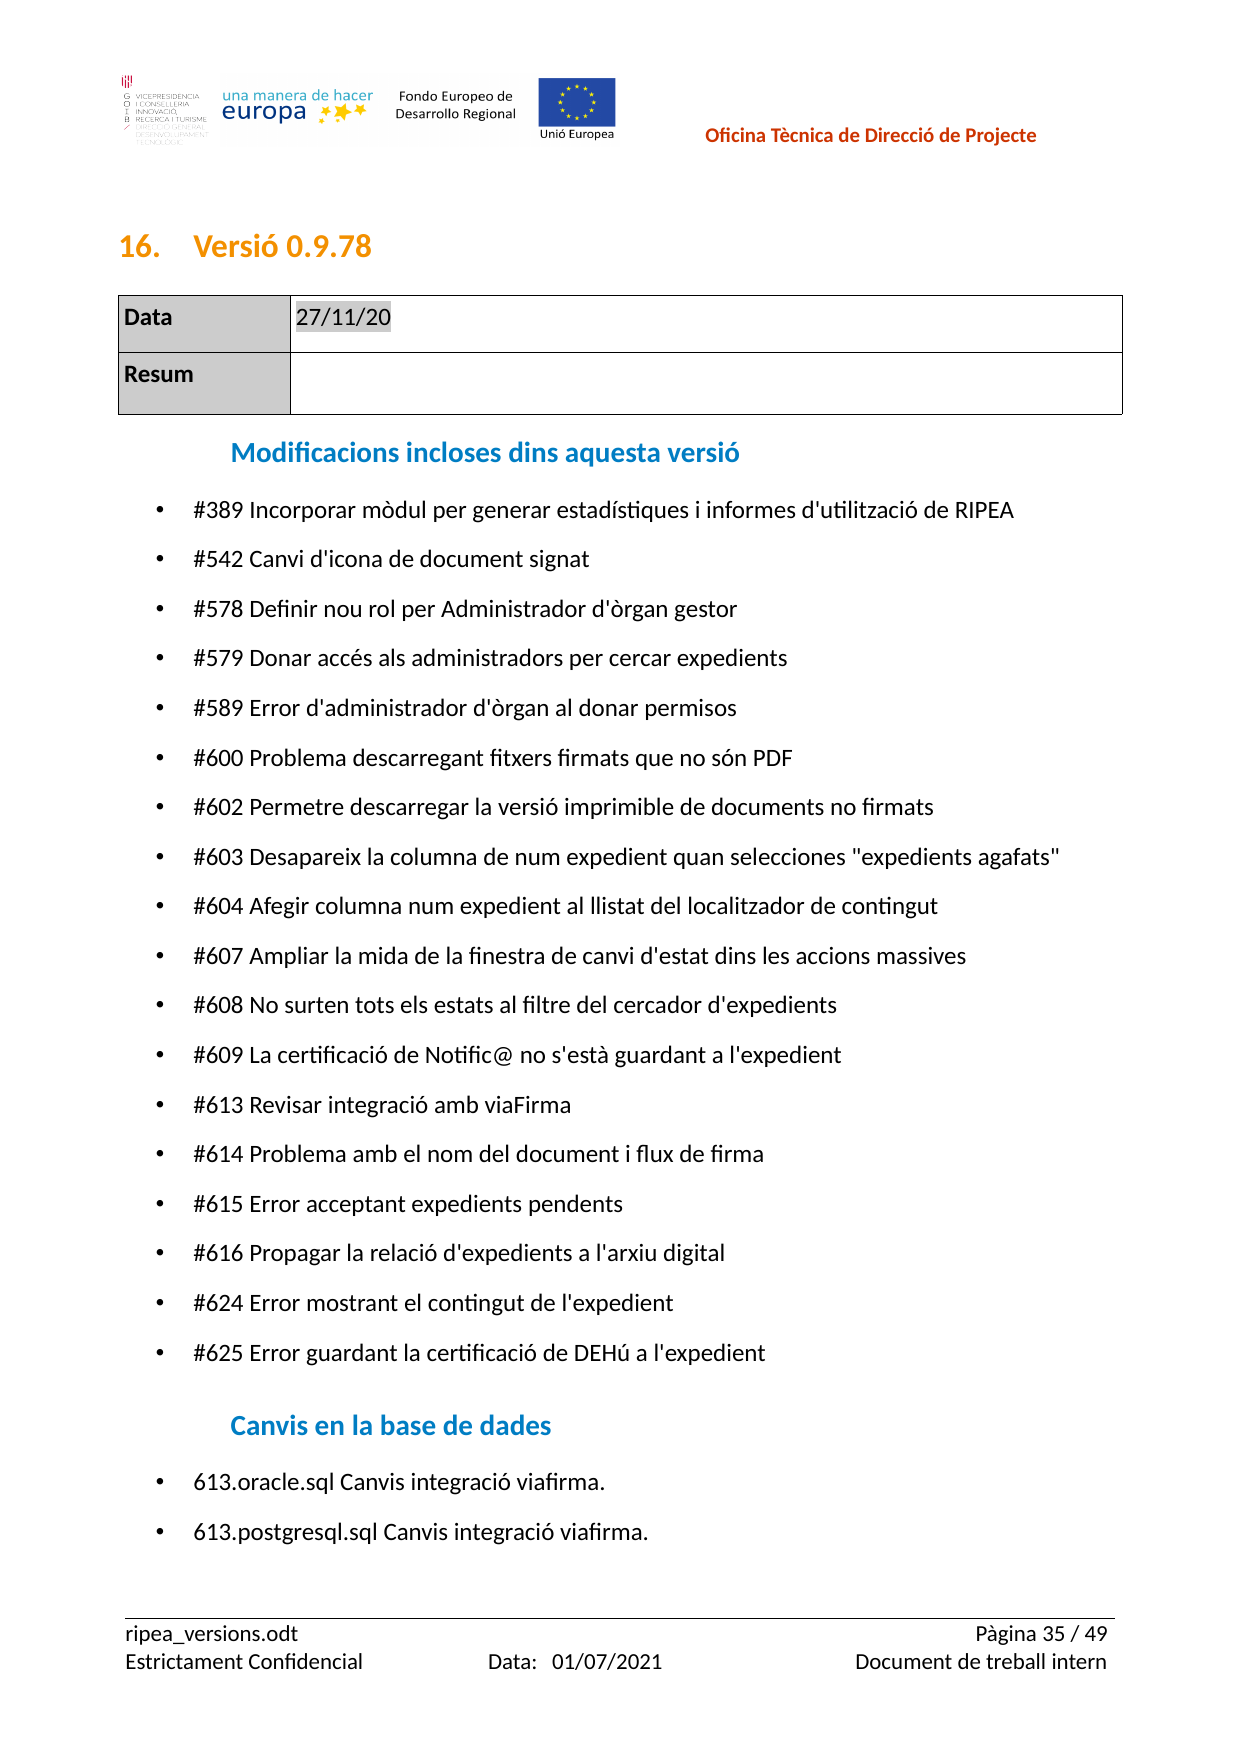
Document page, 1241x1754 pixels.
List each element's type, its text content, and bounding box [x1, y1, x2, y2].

picture [219, 73, 621, 147]
table_cell [291, 353, 1122, 414]
list #608 No surten tots els estats al filtre del cercador d'expedients [156, 989, 1122, 1020]
list #609 La certificació de Notific@ no s'està guardant a l'expedient [156, 1039, 1122, 1070]
list #625 Error guardant la certificació de DEHú a l'expedient [156, 1337, 1122, 1367]
list #613 Revisar integració amb viaFirma [156, 1089, 1122, 1119]
table_header Data [119, 296, 290, 352]
list #602 Permetre descarregar la versió imprimible de documents no firmats [156, 791, 1122, 822]
list #624 Error mostrant el contingut de l'expedient [156, 1287, 1122, 1318]
list #603 Desapareix la columna de num expedient quan selecciones "expedients agafats" [156, 841, 1122, 871]
list #615 Error acceptant expedients pendents [156, 1188, 1122, 1218]
subtitle Modificacions incloses dins aquesta versió [153, 434, 1122, 470]
subtitle Versió 0.9.78 [118, 225, 1122, 266]
picture [118, 73, 213, 147]
list #600 Problema descarregant fitxers firmats que no són PDF [156, 742, 1122, 772]
list #604 Afegir columna num expedient al llistat del localitzador de contingut [156, 890, 1122, 921]
table_header 27/11/20 [291, 296, 1122, 352]
subtitle Canvis en la base de dades [153, 1407, 1122, 1442]
list #578 Definir nou rol per Administrador d'òrgan gestor [156, 593, 1122, 623]
list #607 Ampliar la mida de la finestra de canvi d'estat dins les accions massives [156, 940, 1122, 971]
list 613.oracle.sql Canvis integració viafirma. [156, 1466, 1122, 1497]
list #542 Canvi d'icona de document signat [156, 543, 1122, 574]
list #614 Problema amb el nom del document i flux de firma [156, 1138, 1122, 1169]
list #589 Error d'administrador d'òrgan al donar permisos [156, 692, 1122, 723]
list 613.postgresql.sql Canvis integració viafirma. [156, 1516, 1122, 1546]
list #389 Incorporar mòdul per generar estadístiques i informes d'utilització de RIPEA [156, 494, 1122, 524]
table_cell Resum [119, 353, 290, 414]
list #616 Propagar la relació d'expedients a l'arxiu digital [156, 1237, 1122, 1268]
list #579 Donar accés als administradors per cercar expedients [156, 642, 1122, 673]
